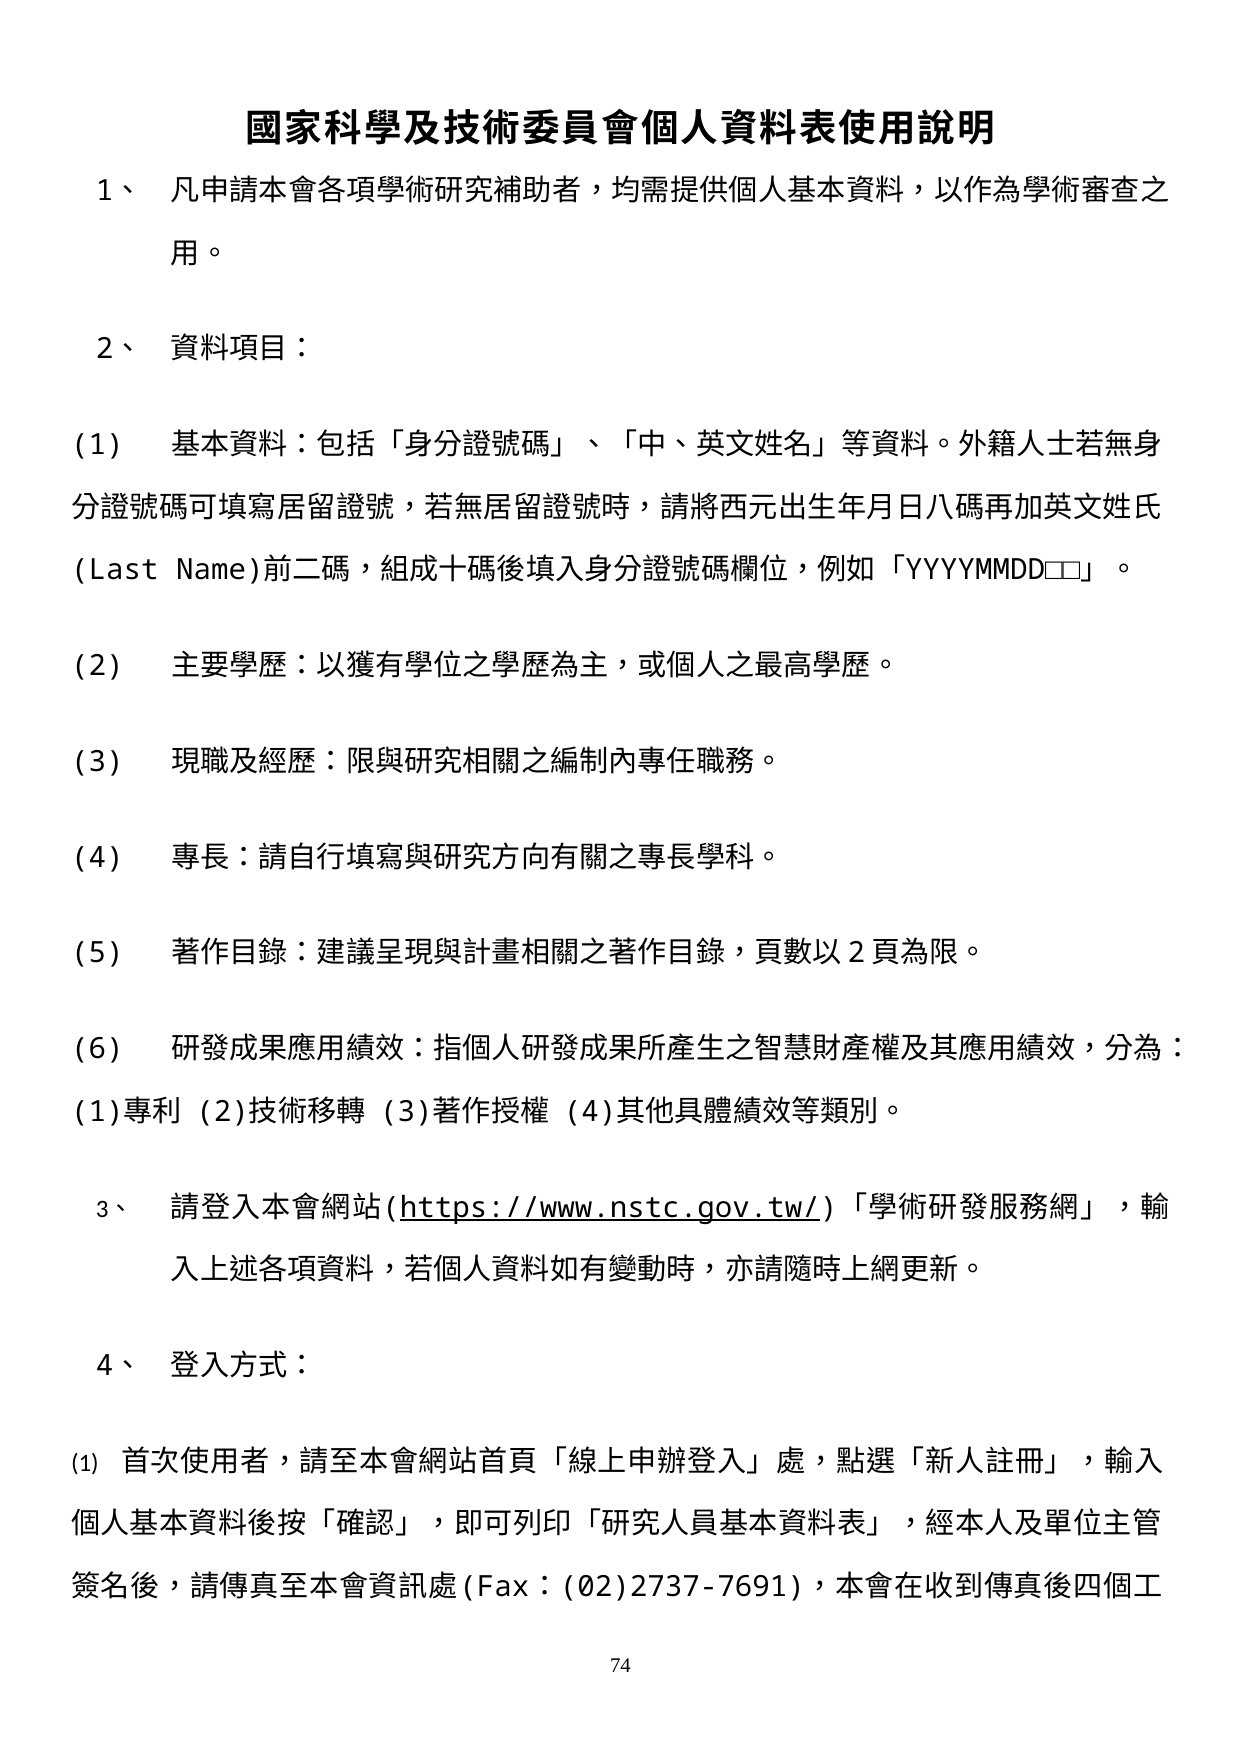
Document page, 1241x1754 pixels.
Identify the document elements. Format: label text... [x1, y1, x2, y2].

list 凡申請本會各項學術研究補助者，均需提供個人基本資料，以作為學術審查之用。 [96, 146, 1169, 271]
text 國家科學及技術委員會個人資料表使用說明 [71, 84, 1169, 146]
list 現職及經歷：限與研究相關之編制內專任職務。 [71, 717, 1163, 779]
list 登入方式： [96, 1321, 1169, 1384]
list 主要學歷：以獲有學位之學歷為主，或個人之最高學歷。 [71, 621, 1163, 684]
list 專長：請自行填寫與研究方向有關之專長學科。 [71, 813, 1163, 875]
list 請登入本會網站(https://www.nstc.gov.tw/)「學術研發服務網」，輸入上述各項資料，若個人資料如有變動時，亦請隨時上網更新。 [96, 1163, 1169, 1288]
list 基本資料：包括「身分證號碼」、「中、英文姓名」等資料。外籍人士若無身分證號碼可填寫居留證號，若無居留證號時，請將西元出生年月日八碼再加英文姓氏(Last Name)前二碼，組成十碼後填入身分證號碼欄位，例如「YYYYMMDD□□」。 [71, 400, 1163, 588]
list 著作目錄：建議呈現與計畫相關之著作目錄，頁數以2頁為限。 [71, 909, 1163, 971]
list 資料項目： [96, 304, 1169, 367]
list 首次使用者，請至本會網站首頁「線上申辦登入」處，點選「新人註冊」，輸入個人基本資料後按「確認」，即可列印「研究人員基本資料表」，經本人及單位主管簽名後，請傳真至本會資訊處(Fax：(02)2737-7691)，本會在收到傳真後四個工 [71, 1417, 1163, 1604]
list 研發成果應用績效：指個人研發成果所產生之智慧財產權及其應用績效，分為：(1)專利 (2)技術移轉 (3)著作授權 (4)其他具體績效等類別。 [71, 1004, 1163, 1129]
